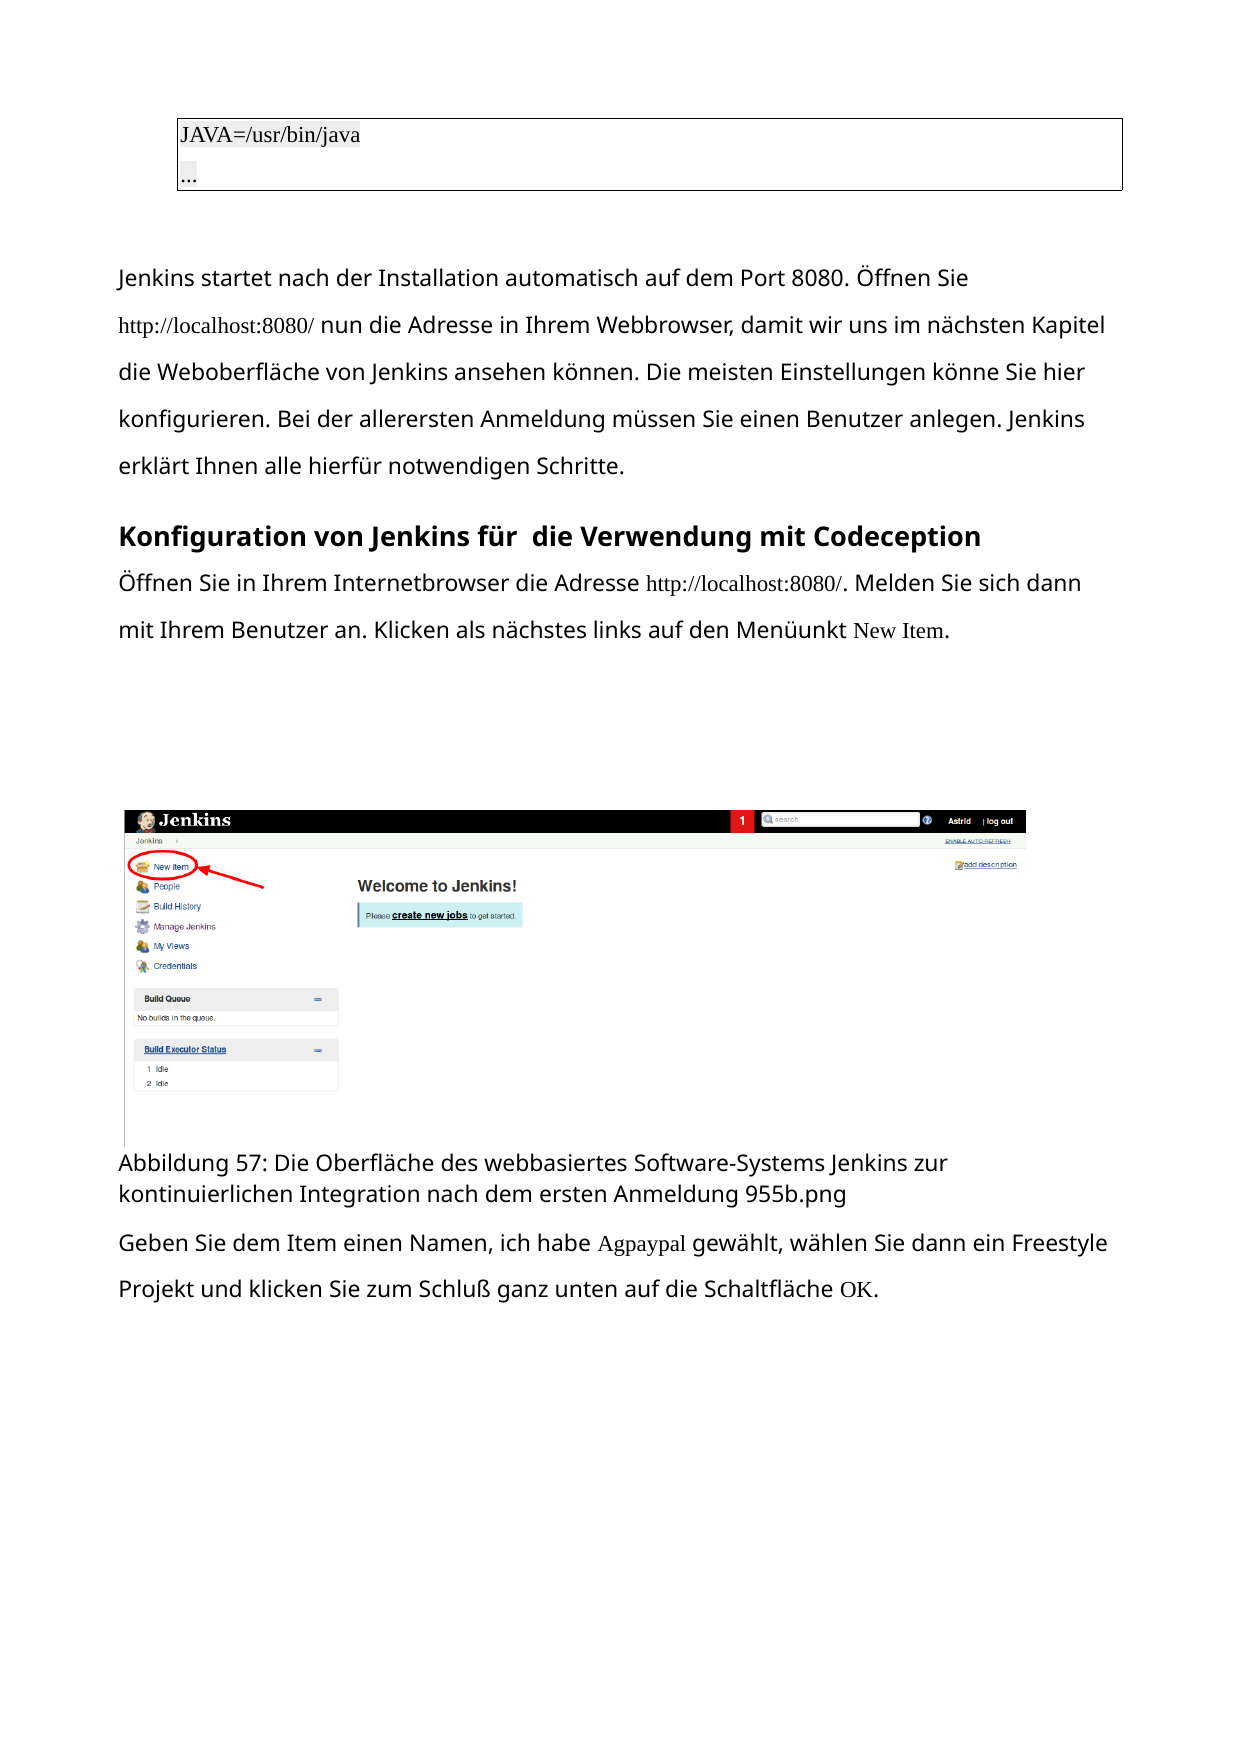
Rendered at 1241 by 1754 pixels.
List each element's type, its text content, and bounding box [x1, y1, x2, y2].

text Abbildung 57: Die Oberfläche des webbasiertes Software-Systems Jenkins zur kontinuierlichen Integration nach dem ersten Anmeldung 955b.png [118, 1147, 1122, 1209]
subtitle Konfiguration von Jenkins für die Verwendung mit Codeception [118, 517, 1122, 554]
text Geben Sie dem Item einen Namen, ich habe Agpaypal gewählt, wählen Sie dann ein Freestyle Projekt und klicken Sie zum Schluß ganz unten auf die Schaltfläche OK. [118, 1226, 1122, 1304]
text Öffnen Sie in Ihrem Internetbrowser die Adresse http://localhost:8080/. Melden Sie sich dann mit Ihrem Benutzer an. Klicken als nächstes links auf den Menüunkt New Item. [118, 567, 1122, 645]
text Jenkins startet nach der Installation automatisch auf dem Port 8080. Öffnen Sie http://localhost:8080/ nun die Adresse in Ihrem Webbrowser, damit wir uns im nächsten Kapitel die Weboberfläche von Jenkins ansehen können. Die meisten Einstellungen könne Sie hier konfigurieren. Bei der allerersten Anmeldung müssen Sie einen Benutzer anlegen. Jenkins erklärt Ihnen alle hierfür notwendigen Schritte. [118, 262, 1122, 481]
text JAVA=/usr/bin/java ... [178, 119, 1122, 190]
picture [118, 810, 1123, 1147]
